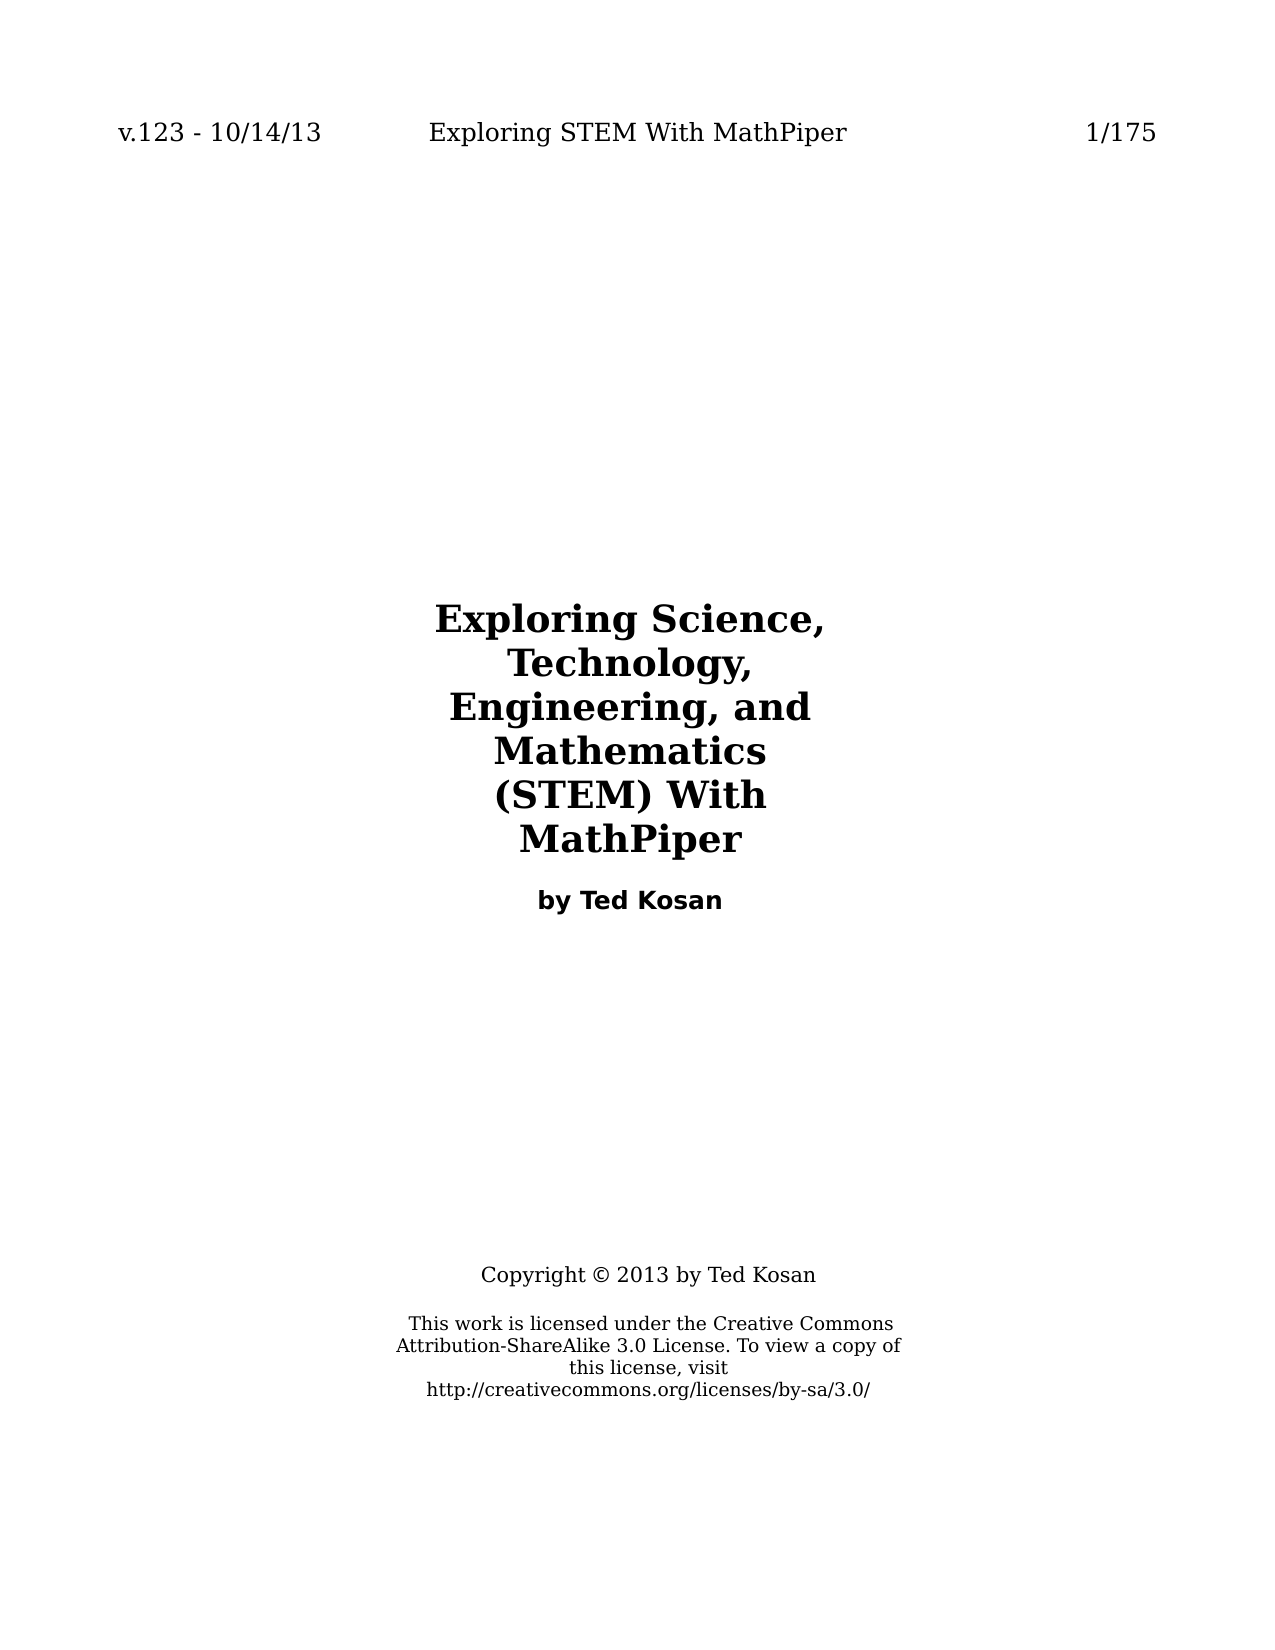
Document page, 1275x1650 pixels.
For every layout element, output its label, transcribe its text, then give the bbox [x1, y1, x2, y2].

text This work is licensed under the Creative Commons Attribution-ShareAlike 3.0 License. To view a copy of this license, visit http://creativecommons.org/licenses/by-sa/3.0/ [382, 1313, 915, 1401]
text Copyright © 2013 by Ted Kosan [382, 1260, 915, 1289]
text Exploring Science, Technology, Engineering, and Mathematics (STEM) With MathPiper [427, 597, 832, 862]
text by Ted Kosan [427, 887, 832, 916]
